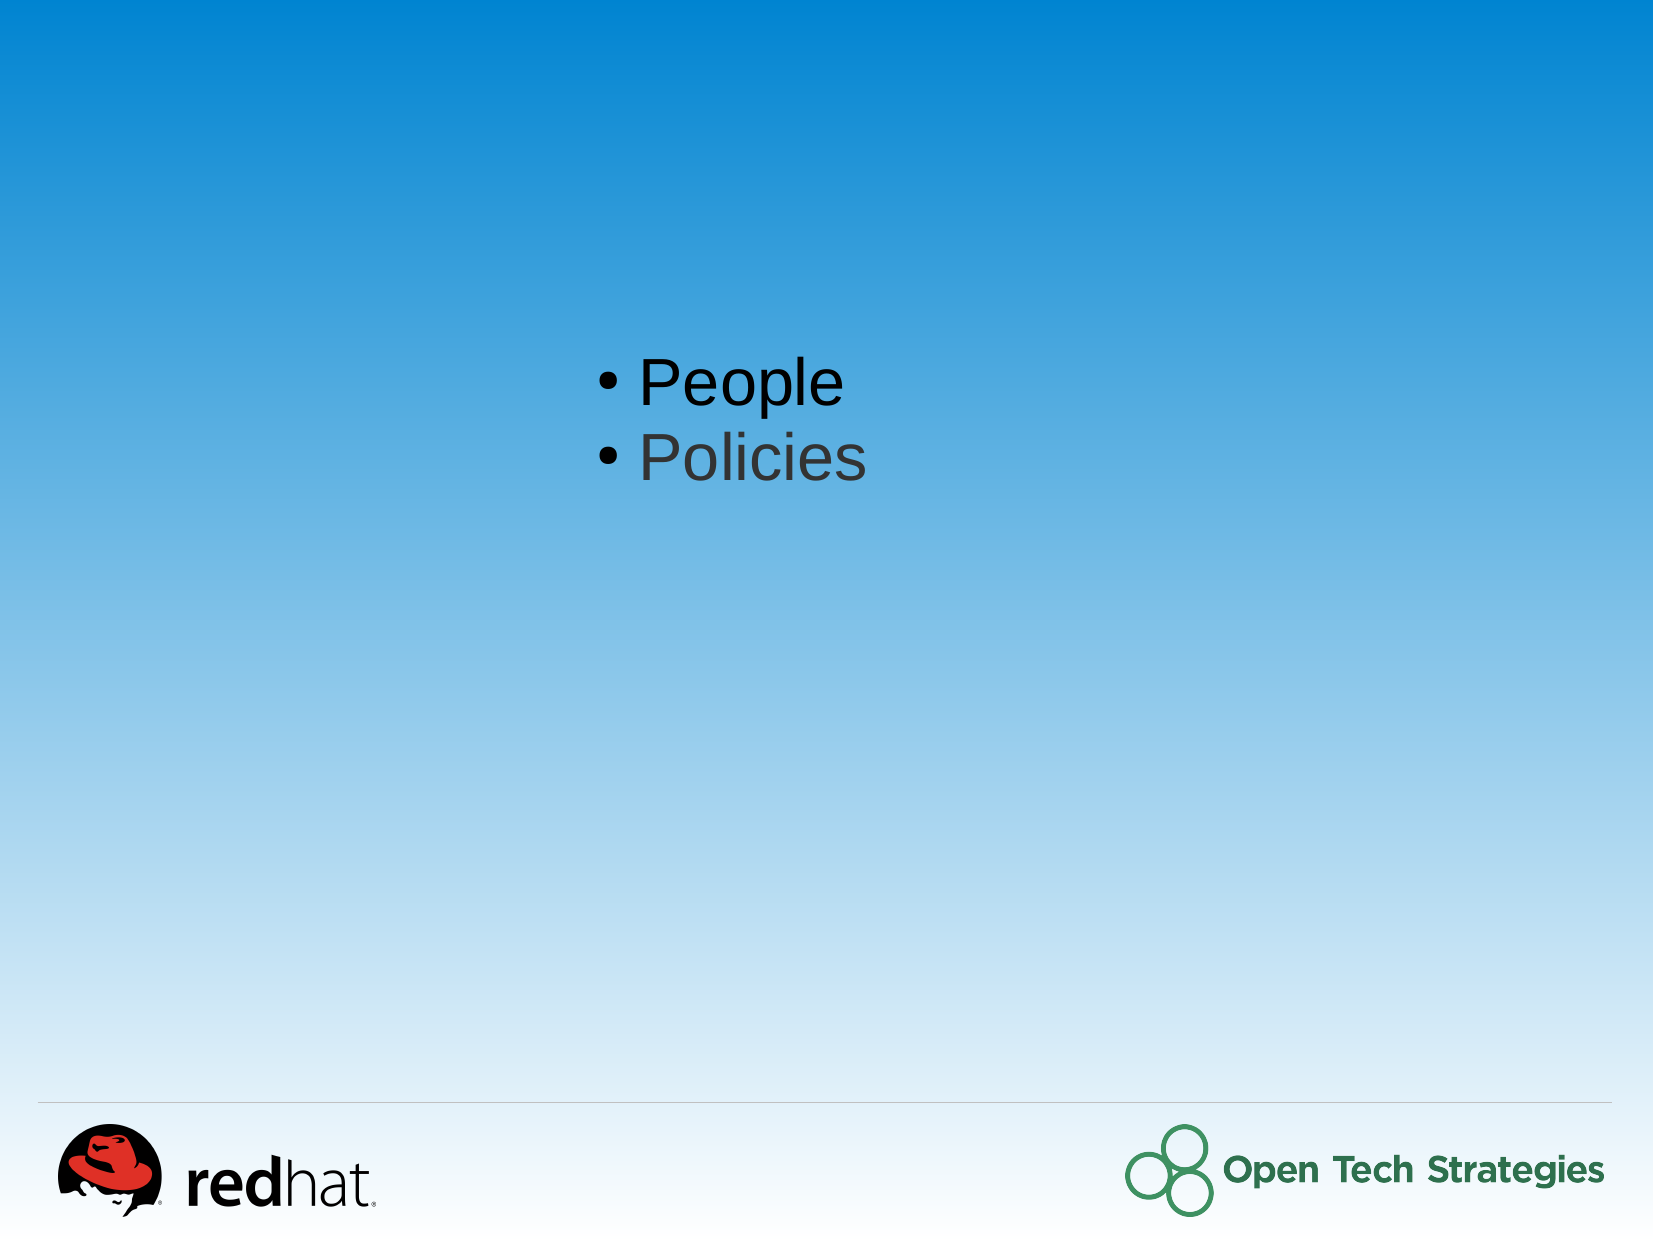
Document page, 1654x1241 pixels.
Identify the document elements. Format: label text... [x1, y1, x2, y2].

picture [1125, 1124, 1604, 1217]
text_box People Policies [581, 337, 1088, 734]
picture [58, 1124, 376, 1217]
